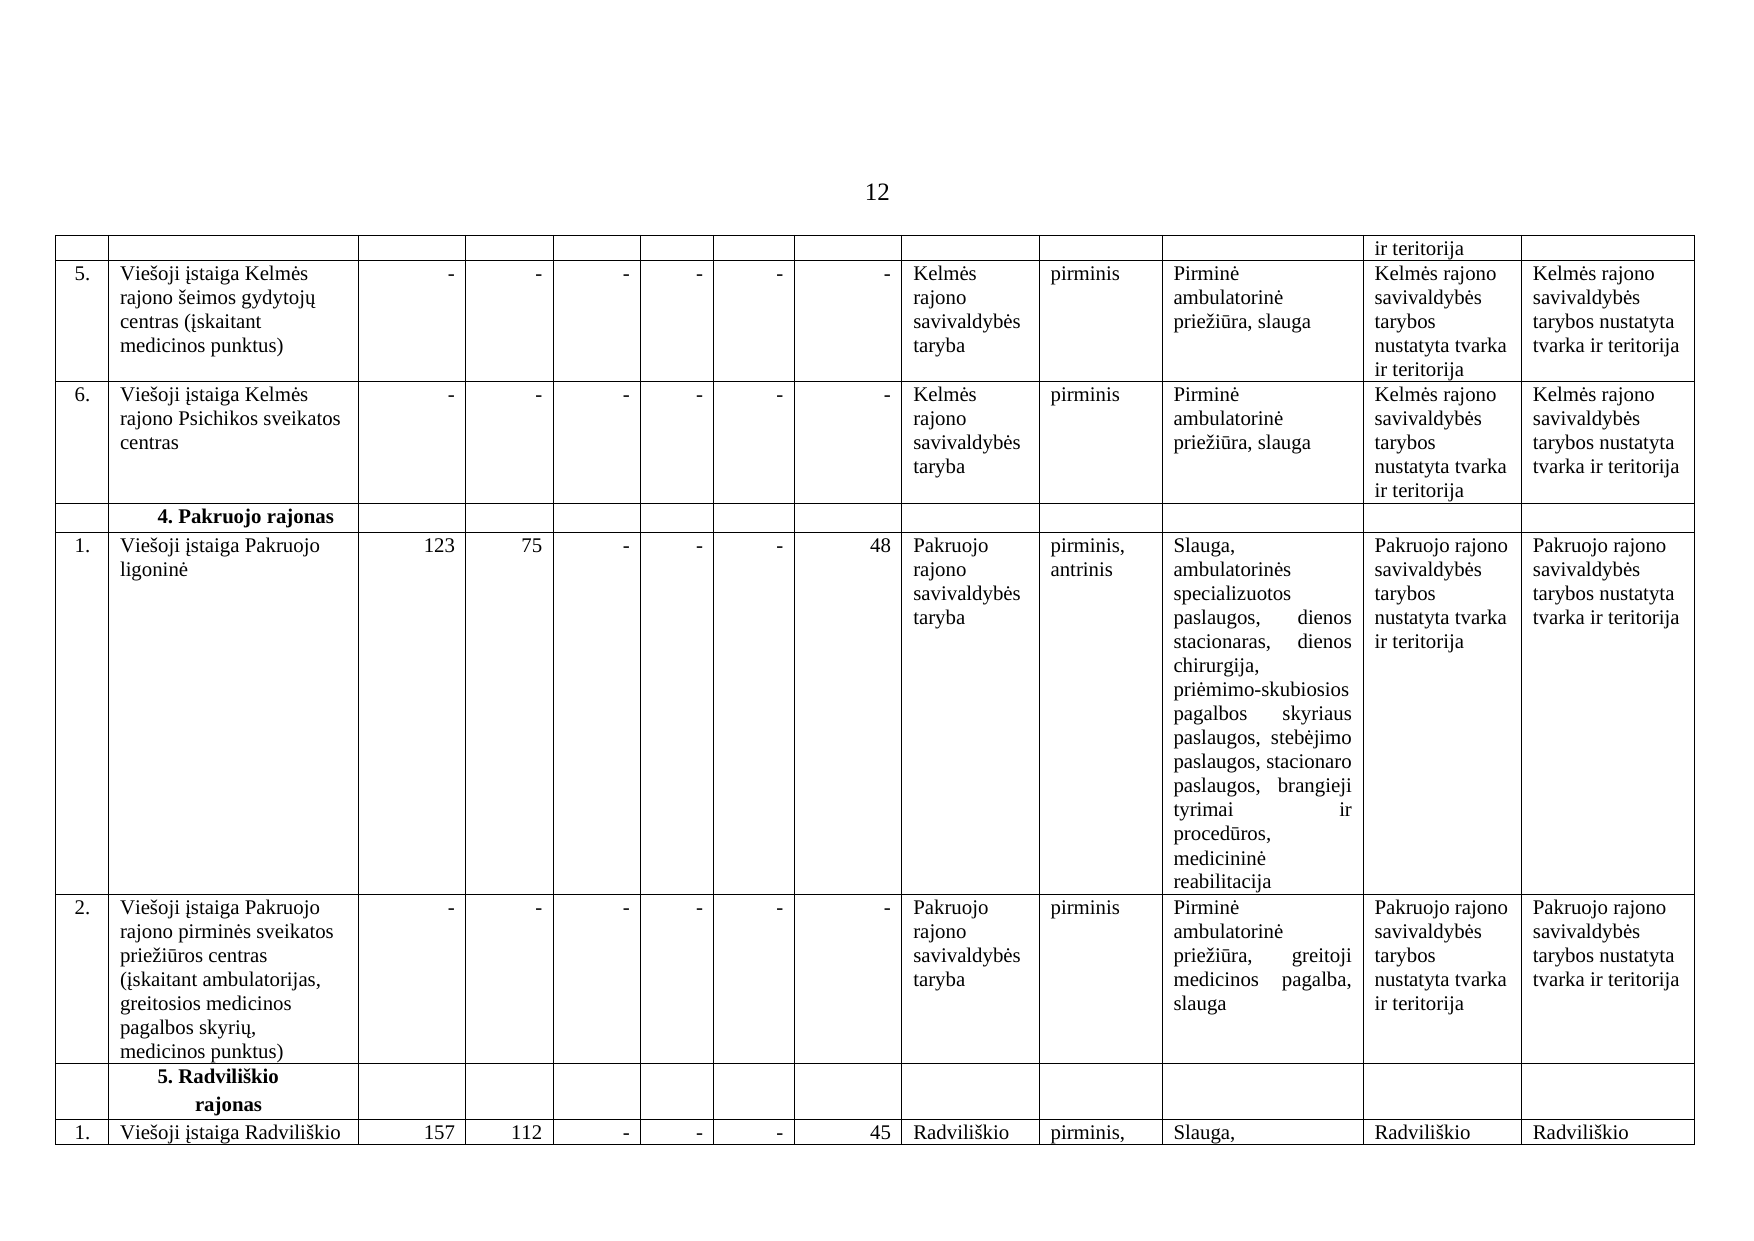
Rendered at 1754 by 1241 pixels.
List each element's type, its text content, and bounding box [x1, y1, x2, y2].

table_cell Pirminė ambulatorinė priežiūra, greitoji medicinos pagalba, slauga [1163, 895, 1363, 1063]
table_cell Viešoji įstaiga Radviliškio [109, 1120, 358, 1144]
table_cell Pakruojo rajono savivaldybės tarybos nustatyta tvarka ir teritorija [1522, 895, 1694, 1063]
table_cell [359, 504, 465, 532]
table_cell Pakruojo rajono savivaldybės tarybos nustatyta tvarka ir teritorija [1364, 533, 1521, 893]
table_cell 45 [795, 1120, 901, 1144]
table_cell 4. Pakruojo rajonas [109, 504, 358, 532]
table_cell - [466, 895, 553, 1063]
table_cell - [795, 261, 901, 381]
table_cell Radviliškio [1364, 1120, 1521, 1144]
table_cell [1040, 236, 1162, 260]
table_cell [554, 504, 640, 532]
table_cell Viešoji įstaiga Pakruojo rajono pirminės sveikatos priežiūros centras (įskaitant ambulatorijas, greitosios medicinos pagalbos skyrių, medicinos punktus) [109, 895, 358, 1063]
table_cell Kelmės rajono savivaldybės tarybos nustatyta tvarka ir teritorija [1364, 382, 1521, 502]
table_cell Pakruojo rajono savivaldybės taryba [902, 533, 1039, 893]
table_cell - [641, 895, 713, 1063]
table_cell [56, 1064, 108, 1119]
table_cell [1522, 1064, 1694, 1119]
table_cell - [554, 533, 640, 893]
table_cell 1. [56, 1120, 108, 1144]
table_cell [1163, 504, 1363, 532]
table_cell [1522, 236, 1694, 260]
table_cell pirminis, antrinis [1040, 533, 1162, 893]
table_cell - [466, 382, 553, 502]
table_cell [1163, 236, 1363, 260]
table_cell [109, 236, 358, 260]
table_cell Pakruojo rajono savivaldybės taryba [902, 895, 1039, 1063]
table_cell [466, 1064, 553, 1119]
table_cell - [795, 895, 901, 1063]
table_cell - [466, 236, 553, 260]
table_cell [1040, 504, 1162, 532]
table_cell - [359, 236, 465, 260]
table_cell - [714, 236, 794, 260]
table_cell Slauga, ambulatorinės specializuotos paslaugos, dienos stacionaras, dienos chirurgija, priėmimo-skubiosios pagalbos skyriaus paslaugos, stebėjimo paslaugos, stacionaro paslaugos, brangieji tyrimai ir procedūros, medicininė reabilitacija [1163, 533, 1363, 893]
table_cell [902, 236, 1039, 260]
table_cell Viešoji įstaiga Pakruojo ligoninė [109, 533, 358, 893]
table_cell - [641, 533, 713, 893]
table_cell - [641, 261, 713, 381]
table_cell Pakruojo rajono savivaldybės tarybos nustatyta tvarka ir teritorija [1522, 533, 1694, 893]
table_cell - [554, 1120, 640, 1144]
table_cell [554, 1064, 640, 1119]
table_cell - [554, 236, 640, 260]
table_cell [714, 504, 794, 532]
table_cell - [554, 895, 640, 1063]
table_cell [1522, 504, 1694, 532]
table_cell - [554, 382, 640, 502]
table_cell [714, 1064, 794, 1119]
table_cell - [714, 533, 794, 893]
table_cell ir teritorija [1364, 236, 1521, 260]
table_cell - [714, 382, 794, 502]
table_cell 5. [56, 261, 108, 381]
table_cell Pakruojo rajono savivaldybės tarybos nustatyta tvarka ir teritorija [1364, 895, 1521, 1063]
table_cell - [714, 261, 794, 381]
table_cell - [359, 261, 465, 381]
table_cell 123 [359, 533, 465, 893]
table_cell 1. [56, 533, 108, 893]
table_cell 2. [56, 895, 108, 1063]
table_cell [641, 504, 713, 532]
table_cell Kelmės rajono savivaldybės tarybos nustatyta tvarka ir teritorija [1364, 261, 1521, 381]
table_cell Pirminė ambulatorinė priežiūra, slauga [1163, 382, 1363, 502]
table_cell [56, 504, 108, 532]
table_cell pirminis [1040, 261, 1162, 381]
table_cell Kelmės rajono savivaldybės tarybos nustatyta tvarka ir teritorija [1522, 261, 1694, 381]
table_cell Kelmės rajono savivaldybės taryba [902, 382, 1039, 502]
table_cell Kelmės rajono savivaldybės taryba [902, 261, 1039, 381]
table_cell [466, 504, 553, 532]
table_cell - [359, 382, 465, 502]
table_cell - [466, 261, 553, 381]
table_cell Viešoji įstaiga Kelmės rajono šeimos gydytojų centras (įskaitant medicinos punktus) [109, 261, 358, 381]
table_cell pirminis, [1040, 1120, 1162, 1144]
table_cell - [714, 1120, 794, 1144]
table_cell Pirminė ambulatorinė priežiūra, slauga [1163, 261, 1363, 381]
table_cell - [641, 382, 713, 502]
table_cell [1364, 504, 1521, 532]
table_cell 6. [56, 382, 108, 502]
table_cell 48 [795, 533, 901, 893]
table_cell [795, 1064, 901, 1119]
table_cell [902, 504, 1039, 532]
table_cell [56, 236, 108, 260]
table_cell 5. Radviliškio rajonas [109, 1064, 358, 1119]
table_cell [1364, 1064, 1521, 1119]
table_cell [795, 504, 901, 532]
table_cell Viešoji įstaiga Kelmės rajono Psichikos sveikatos centras [109, 382, 358, 502]
table_cell - [795, 236, 901, 260]
table_cell 157 [359, 1120, 465, 1144]
table_cell [1040, 1064, 1162, 1119]
table_cell [359, 1064, 465, 1119]
table_cell pirminis [1040, 895, 1162, 1063]
table_cell Slauga, [1163, 1120, 1363, 1144]
table_cell pirminis [1040, 382, 1162, 502]
table_cell Radviliškio [1522, 1120, 1694, 1144]
table_cell - [641, 236, 713, 260]
table_cell - [554, 261, 640, 381]
table_cell [641, 1064, 713, 1119]
table_cell - [795, 382, 901, 502]
table_cell [1163, 1064, 1363, 1119]
table_cell - [641, 1120, 713, 1144]
table_cell - [359, 895, 465, 1063]
table_cell [902, 1064, 1039, 1119]
table_cell Kelmės rajono savivaldybės tarybos nustatyta tvarka ir teritorija [1522, 382, 1694, 502]
table_cell - [714, 895, 794, 1063]
table_cell Radviliškio [902, 1120, 1039, 1144]
table_cell 75 [466, 533, 553, 893]
table_cell 112 [466, 1120, 553, 1144]
